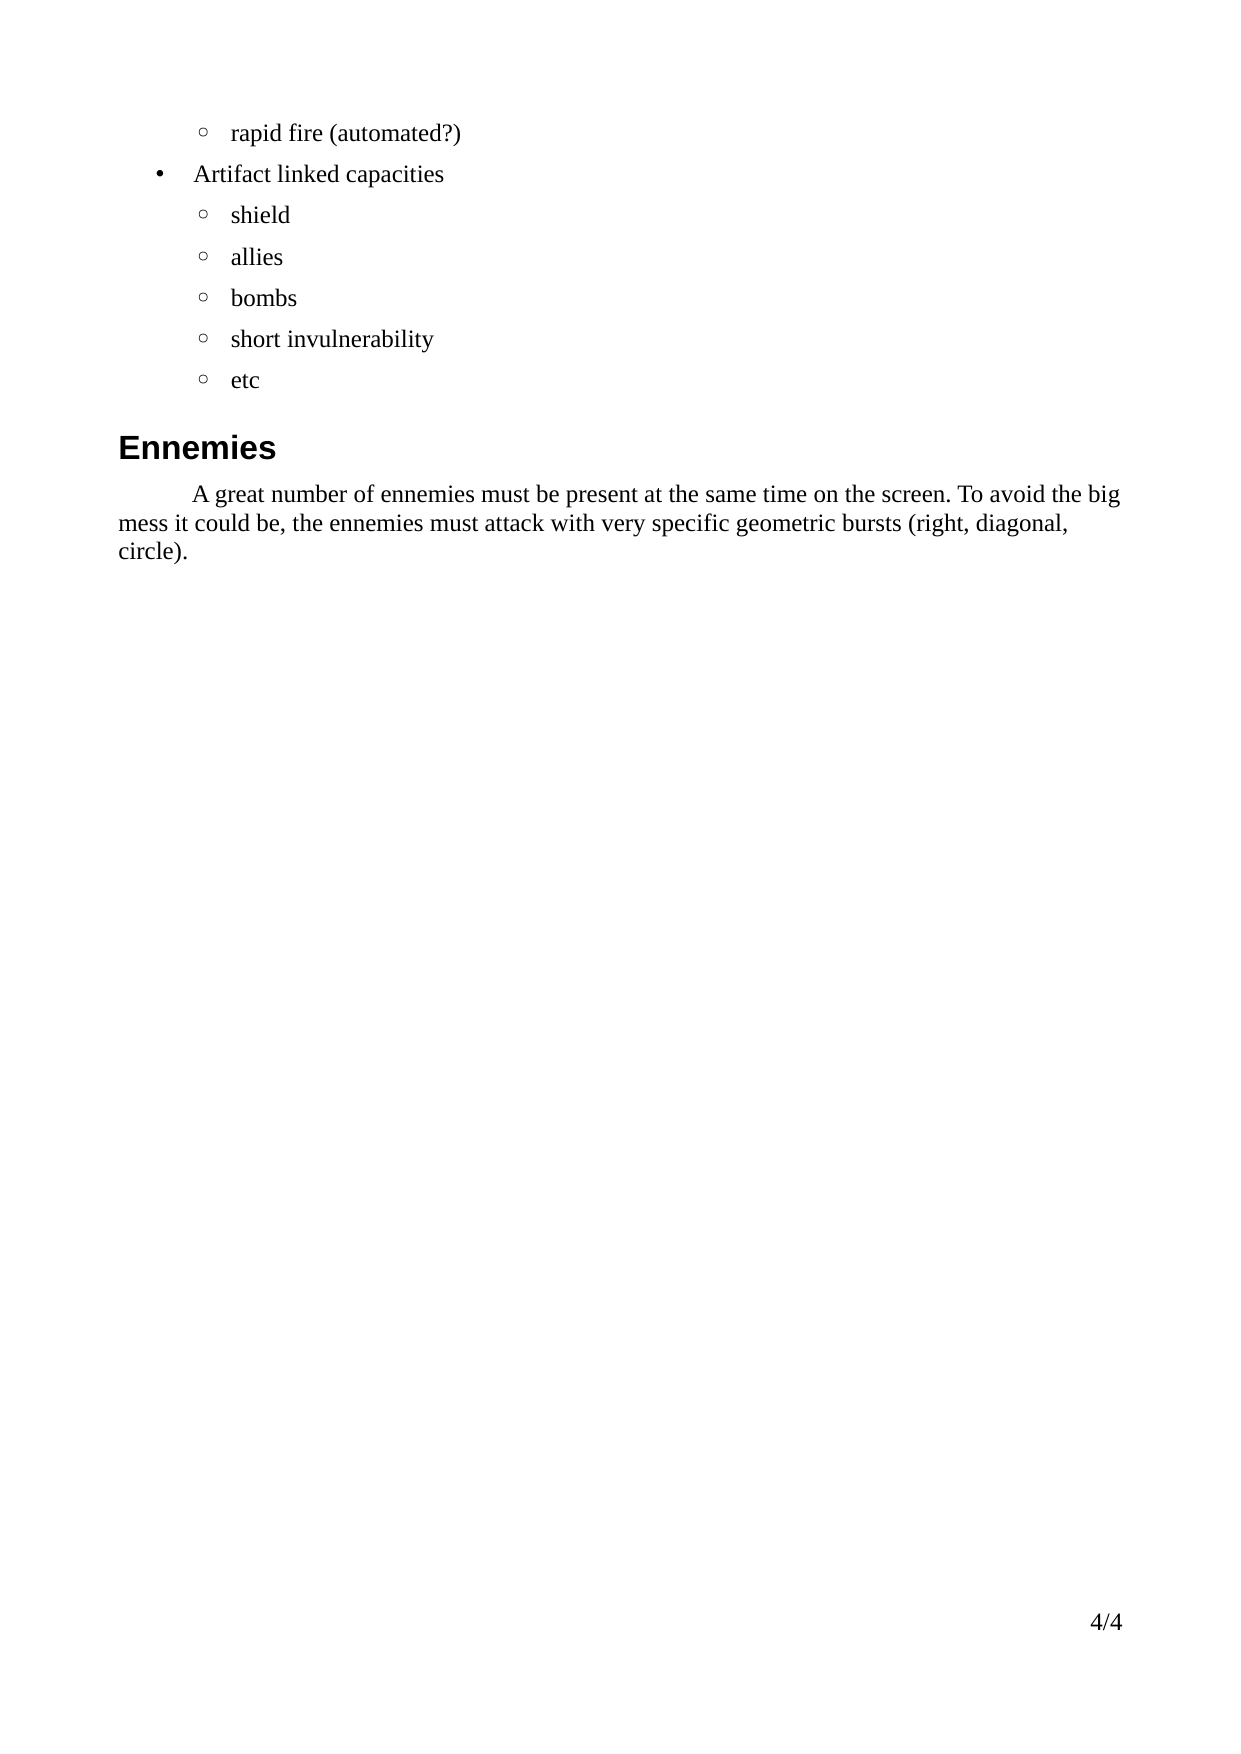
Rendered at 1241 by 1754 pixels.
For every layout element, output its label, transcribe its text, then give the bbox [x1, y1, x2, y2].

list shield [193, 201, 1122, 229]
list allies [193, 242, 1122, 271]
list bombs [193, 283, 1122, 312]
text A great number of ennemies must be present at the same time on the screen. To avoid the big mess it could be, the ennemies must attack with very specific geometric bursts (right, diagonal, circle). [118, 479, 1122, 565]
list rapid fire (automated?) [193, 118, 1122, 147]
list Artifact linked capacities [156, 159, 1122, 188]
subtitle Ennemies [118, 428, 1122, 466]
list short invulnerability [193, 324, 1122, 353]
list etc [193, 366, 1122, 394]
